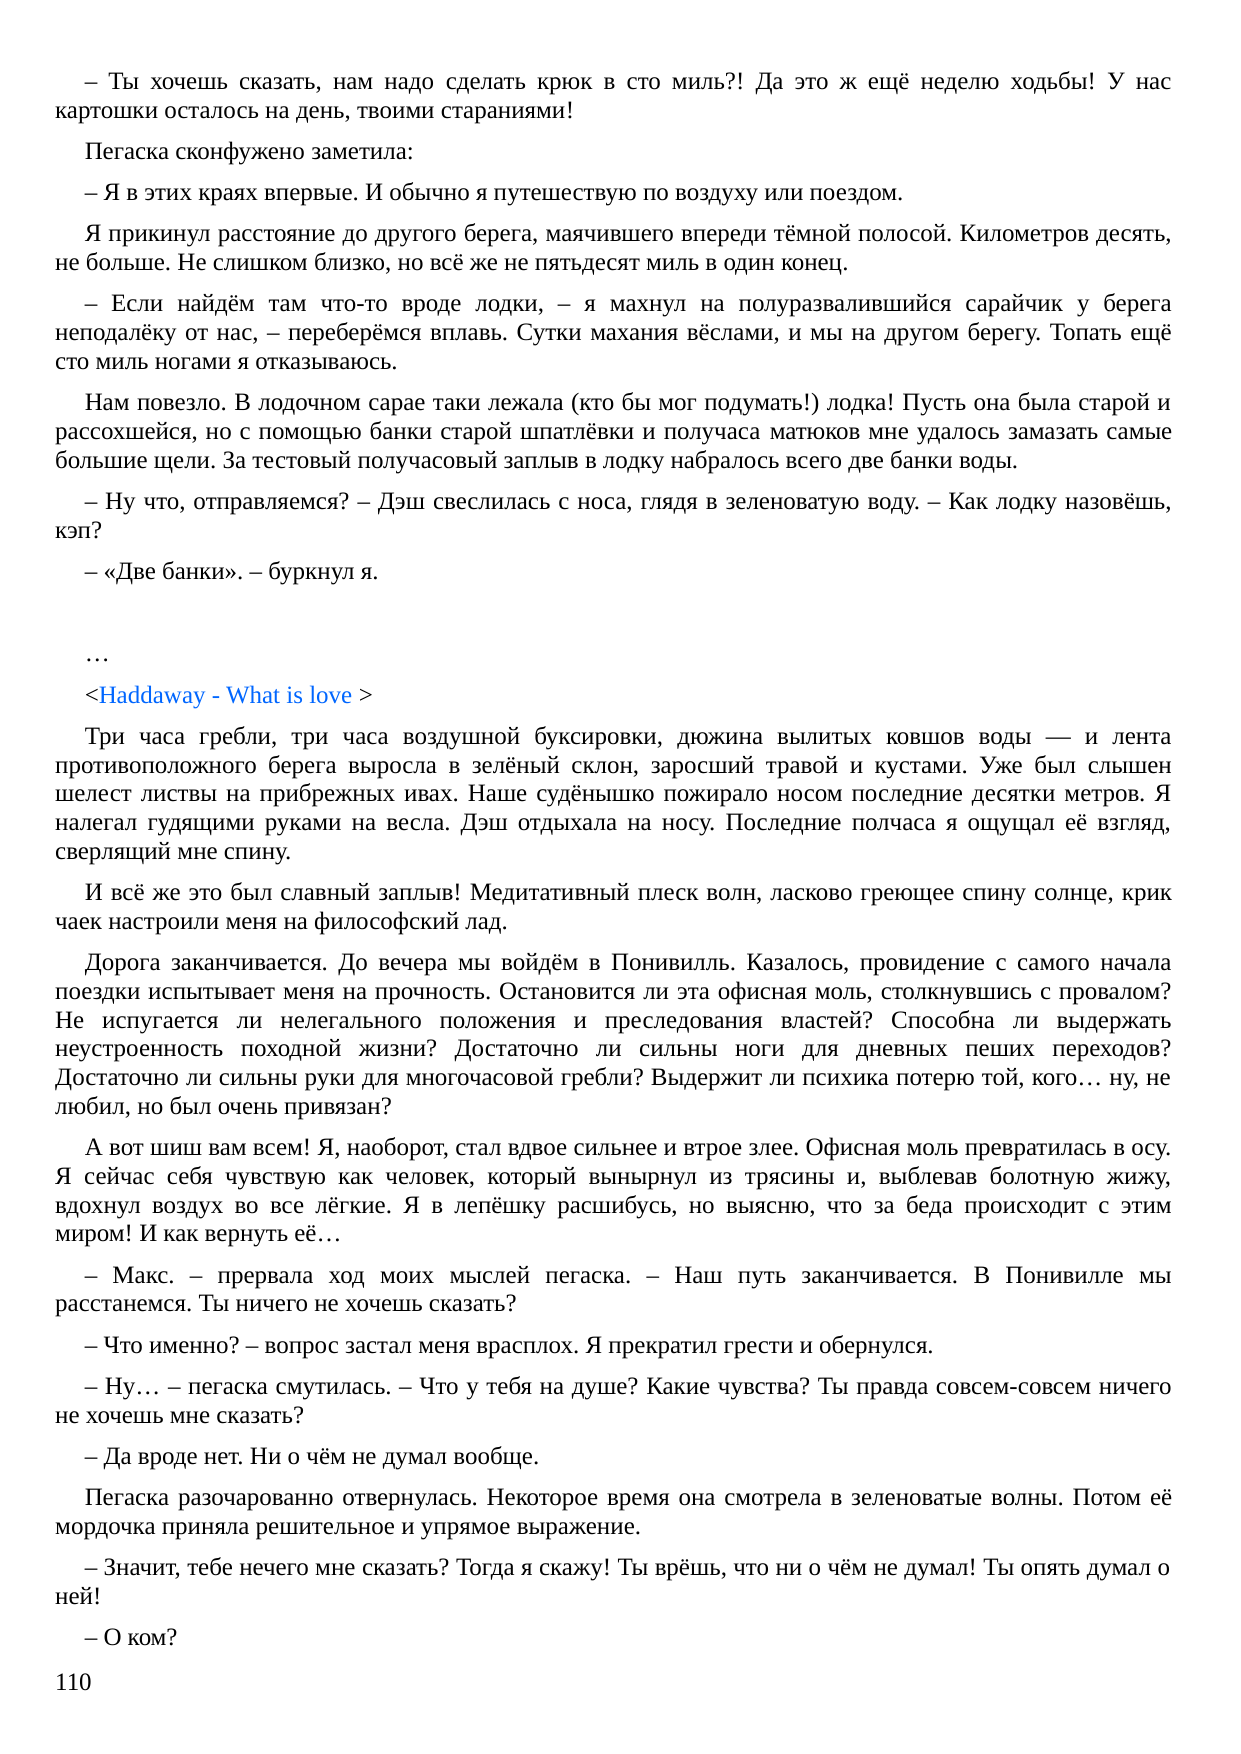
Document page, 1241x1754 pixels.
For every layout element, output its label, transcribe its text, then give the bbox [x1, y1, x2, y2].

text – Ты хочешь сказать, нам надо сделать крюк в сто миль?! Да это ж ещё неделю ходьбы! У нас картошки осталось на день, твоими стараниями! [55, 66, 1173, 123]
text Нам повезло. В лодочном сарае таки лежала (кто бы мог подумать!) лодка! Пусть она была старой и рассохшейся, но с помощью банки старой шпатлёвки и получаса матюков мне удалось замазать самые большие щели. За тестовый получасовый заплыв в лодку набралось всего две банки воды. [55, 387, 1173, 473]
text – Ну… – пегаска смутилась. – Что у тебя на душе? Какие чувства? Ты правда совсем-совсем ничего не хочешь мне сказать? [55, 1371, 1173, 1428]
text – Ну что, отправляемся? – Дэш свеслилась с носа, глядя в зеленоватую воду. – Как лодку назовёшь, кэп? [55, 486, 1173, 543]
text – «Две банки». – буркнул я. [55, 556, 1173, 585]
text <Haddaway - What is love > [55, 680, 1173, 708]
text Три часа гребли, три часа воздушной буксировки, дюжина вылитых ковшов воды — и лента противоположного берега выросла в зелёный склон, заросший травой и кустами. Уже был слышен шелест листвы на прибрежных ивах. Наше судёнышко пожирало носом последние десятки метров. Я налегал гудящими руками на весла. Дэш отдыхала на носу. Последние полчаса я ощущал её взгляд, сверлящий мне спину. [55, 721, 1173, 865]
text Пегаска разочарованно отвернулась. Некоторое время она смотрела в зеленоватые волны. Потом её мордочка приняла решительное и упрямое выражение. [55, 1482, 1173, 1540]
text – Значит, тебе нечего мне сказать? Тогда я скажу! Ты врёшь, что ни о чём не думал! Ты опять думал о ней! [55, 1552, 1173, 1610]
text – Если найдём там что-то вроде лодки, – я махнул на полуразвалившийся сарайчик у берега неподалёку от нас, – переберёмся вплавь. Сутки махания вёслами, и мы на другом берегу. Топать ещё сто миль ногами я отказываюсь. [55, 288, 1173, 375]
text – Что именно? – вопрос застал меня врасплох. Я прекратил грести и обернулся. [55, 1330, 1173, 1358]
text … [55, 638, 1173, 667]
text А вот шиш вам всем! Я, наоборот, стал вдвое сильнее и втрое злее. Офисная моль превратилась в осу. Я сейчас себя чувствую как человек, который вынырнул из трясины и, выблевав болотную жижу, вдохнул воздух во все лёгкие. Я в лепёшку расшибусь, но выясню, что за беда происходит с этим миром! И как вернуть её… [55, 1132, 1173, 1247]
text – Я в этих краях впервые. И обычно я путешествую по воздуху или поездом. [55, 177, 1173, 206]
text – О ком? [55, 1622, 1173, 1651]
text – Да вроде нет. Ни о чём не думал вообще. [55, 1441, 1173, 1470]
text Я прикинул расстояние до другого берега, маячившего впереди тёмной полосой. Километров десять, не больше. Не слишком близко, но всё же не пятьдесят миль в один конец. [55, 218, 1173, 276]
text – Макс. – прервала ход моих мыслей пегаска. – Наш путь заканчивается. В Понивилле мы расстанемся. Ты ничего не хочешь сказать? [55, 1260, 1173, 1317]
text Дорога заканчивается. До вечера мы войдём в Понивилль. Казалось, провидение с самого начала поездки испытывает меня на прочность. Остановится ли эта офисная моль, столкнувшись с провалом? Не испугается ли нелегального положения и преследования властей? Способна ли выдержать неустроенность походной жизни? Достаточно ли сильны ноги для дневных пеших переходов? Достаточно ли сильны руки для многочасовой гребли? Выдержит ли психика потерю той, кого… ну, не любил, но был очень привязан? [55, 947, 1173, 1120]
text И всё же это был славный заплыв! Медитативный плеск волн, ласково греющее спину солнце, крик чаек настроили меня на философский лад. [55, 877, 1173, 935]
text Пегаска сконфужено заметила: [55, 136, 1173, 165]
